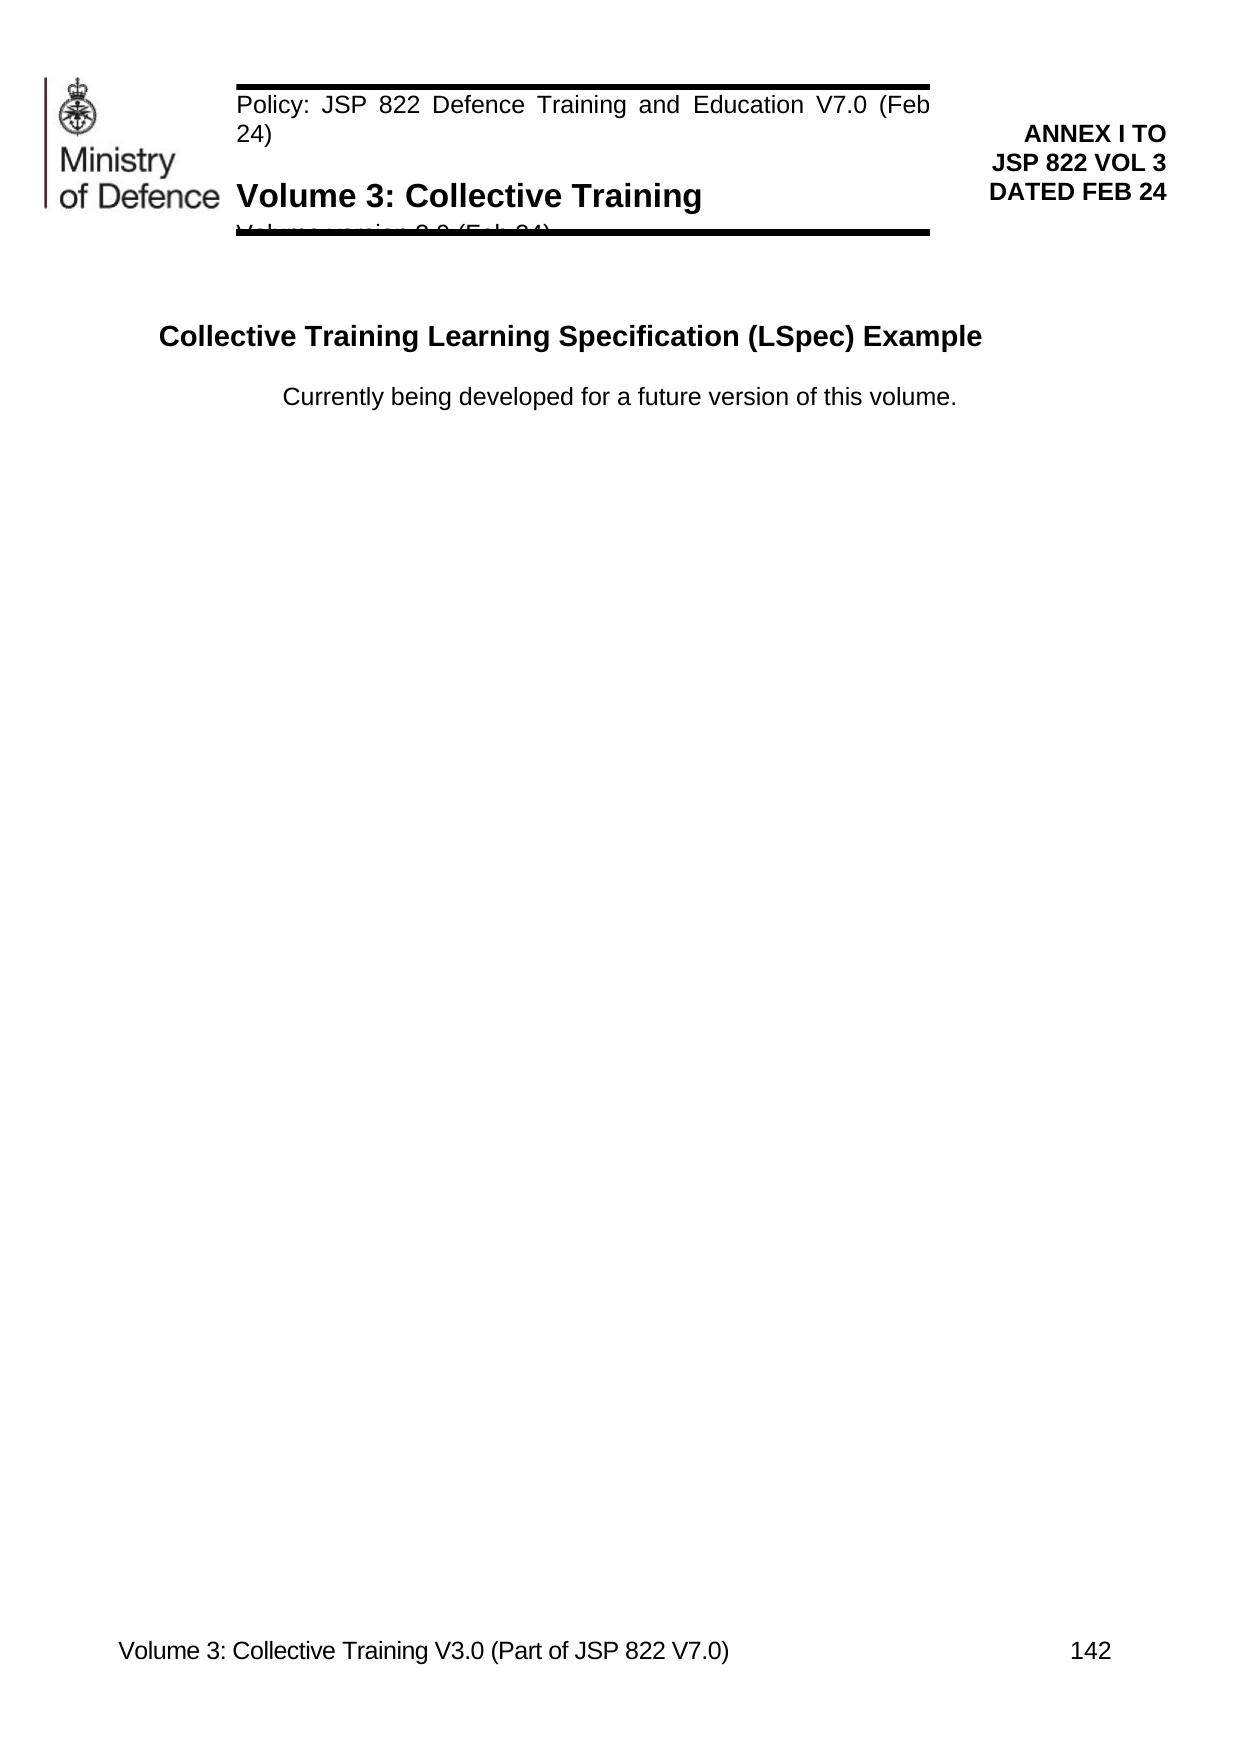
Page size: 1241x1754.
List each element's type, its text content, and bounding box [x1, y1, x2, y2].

text Currently being developed for a future version of this volume. [118, 382, 1122, 410]
subtitle I – Collective Training Learning Specification (LSpec) Example [118, 319, 1122, 353]
